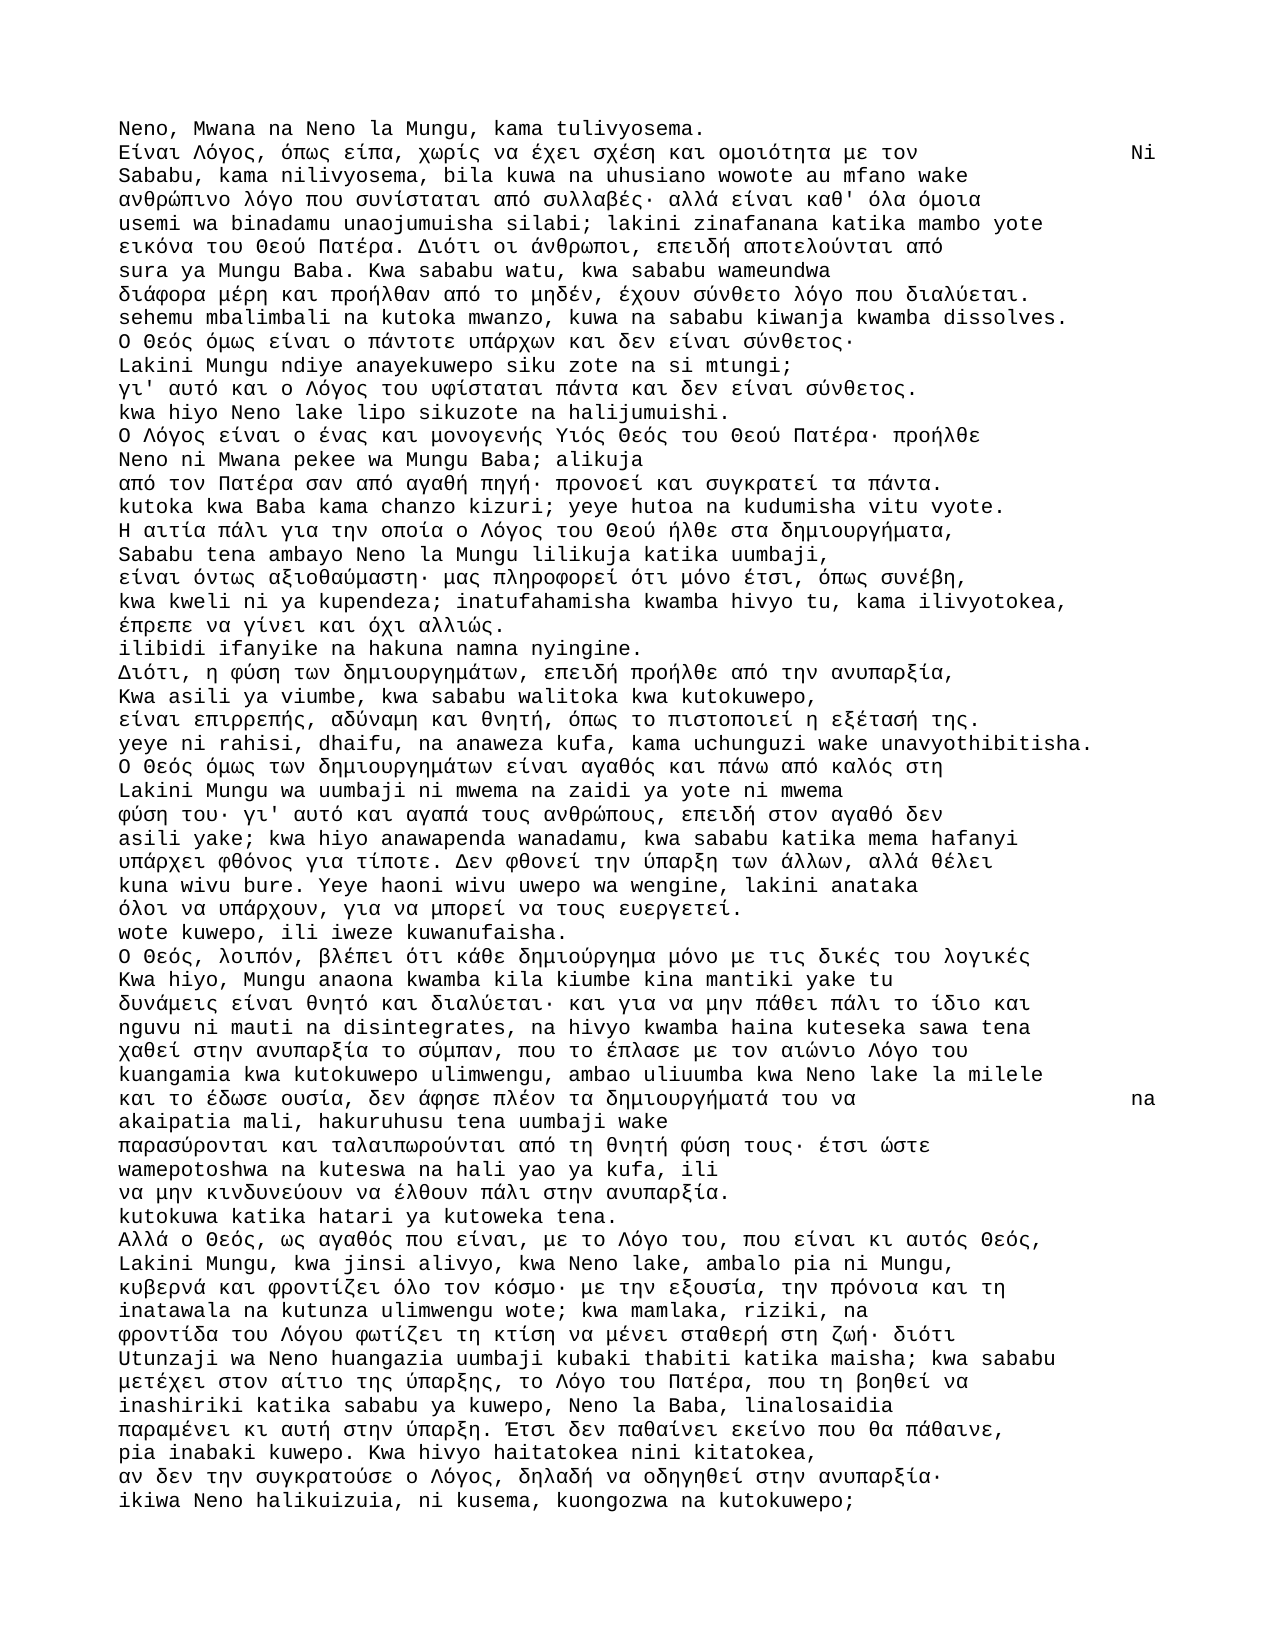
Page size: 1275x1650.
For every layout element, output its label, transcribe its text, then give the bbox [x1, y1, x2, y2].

text Αλλά ο Θεός, ως αγαθός που είναι, με το Λόγο του, που είναι κι αυτός Θεός, Lakini Mungu, kwa jinsi alivyo, kwa Neno lake, ambalo pia ni Mungu, [118, 1229, 1157, 1277]
text έπρεπε να γίνει και όχι αλλιώς. ilibidi ifanyike na hakuna namna nyingine. [118, 615, 1157, 662]
text από τον Πατέρα σαν από αγαθή πηγή· προνοεί και συγκρατεί τα πάντα. kutoka kwa Baba kama chanzo kizuri; yeye hutoa na kudumisha vitu vyote. [118, 473, 1157, 520]
text παραμένει κι αυτή στην ύπαρξη. Έτσι δεν παθαίνει εκείνο που θα πάθαινε, pia inabaki kuwepo. Kwa hivyo haitatokea nini kitatokea, [118, 1419, 1157, 1466]
text Neno, Mwana na Neno la Mungu, kama tulivyosema. [118, 118, 1157, 142]
text Ο Θεός όμως είναι ο πάντοτε υπάρχων και δεν είναι σύνθετος· Lakini Mungu ndiye anayekuwepo siku zote na si mtungi; [118, 331, 1157, 378]
text Είναι Λόγος, όπως είπα, χωρίς να έχει σχέση και ομοιότητα με τον Ni Sababu, kama nilivyosema, bila kuwa na uhusiano wowote au mfano wake [118, 142, 1157, 189]
text Ο Θεός, λοιπόν, βλέπει ότι κάθε δημιούργημα μόνο με τις δικές του λογικές Kwa hiyo, Mungu anaona kwamba kila kiumbe kina mantiki yake tu [118, 946, 1157, 993]
text αν δεν την συγκρατούσε ο Λόγος, δηλαδή να οδηγηθεί στην ανυπαρξία· ikiwa Neno halikuizuia, ni kusema, kuongozwa na kutokuwepo; [118, 1466, 1157, 1513]
text Ο Θεός όμως των δημιουργημάτων είναι αγαθός και πάνω από καλός στη Lakini Mungu wa uumbaji ni mwema na zaidi ya yote ni mwema [118, 757, 1157, 804]
text και το έδωσε ουσία, δεν άφησε πλέον τα δημιουργήματά του να na akaipatia mali, hakuruhusu tena uumbaji wake [118, 1088, 1157, 1135]
text διάφορα μέρη και προήλθαν από το μηδέν, έχουν σύνθετο λόγο που διαλύεται. sehemu mbalimbali na kutoka mwanzo, kuwa na sababu kiwanja kwamba dissolves. [118, 284, 1157, 331]
text μετέχει στον αίτιο της ύπαρξης, το Λόγο του Πατέρα, που τη βοηθεί να inashiriki katika sababu ya kuwepo, Neno la Baba, linalosaidia [118, 1371, 1157, 1419]
text κυβερνά και φροντίζει όλο τον κόσμο· με την εξουσία, την πρόνοια και τη inatawala na kutunza ulimwengu wote; kwa mamlaka, riziki, na [118, 1277, 1157, 1324]
text όλοι να υπάρχουν, για να μπορεί να τους ευεργετεί. wote kuwepo, ili iweze kuwanufaisha. [118, 898, 1157, 946]
text φύση του· γι' αυτό και αγαπά τους ανθρώπους, επειδή στον αγαθό δεν asili yake; kwa hiyo anawapenda wanadamu, kwa sababu katika mema hafanyi [118, 804, 1157, 851]
text φροντίδα του Λόγου φωτίζει τη κτίση να μένει σταθερή στη ζωή· διότι Utunzaji wa Neno huangazia uumbaji kubaki thabiti katika maisha; kwa sababu [118, 1324, 1157, 1371]
text είναι επιρρεπής, αδύναμη και θνητή, όπως το πιστοποιεί η εξέτασή της. yeye ni rahisi, dhaifu, na anaweza kufa, kama uchunguzi wake unavyothibitisha. [118, 709, 1157, 757]
text είναι όντως αξιοθαύμαστη· μας πληροφορεί ότι μόνο έτσι, όπως συνέβη, kwa kweli ni ya kupendeza; inatufahamisha kwamba hivyo tu, kama ilivyotokea, [118, 567, 1157, 615]
text ανθρώπινο λόγο που συνίσταται από συλλαβές· αλλά είναι καθ' όλα όμοια usemi wa binadamu unaojumuisha silabi; lakini zinafanana katika mambo yote [118, 189, 1157, 236]
text υπάρχει φθόνος για τίποτε. Δεν φθονεί την ύπαρξη των άλλων, αλλά θέλει kuna wivu bure. Yeye haoni wivu uwepo wa wengine, lakini anataka [118, 851, 1157, 898]
text χαθεί στην ανυπαρξία το σύμπαν, που το έπλασε με τον αιώνιο Λόγο του kuangamia kwa kutokuwepo ulimwengu, ambao uliuumba kwa Neno lake la milele [118, 1040, 1157, 1088]
text παρασύρονται και ταλαιπωρούνται από τη θνητή φύση τους· έτσι ώστε wamepotoshwa na kuteswa na hali yao ya kufa, ili [118, 1135, 1157, 1182]
text δυνάμεις είναι θνητό και διαλύεται· και για να μην πάθει πάλι το ίδιο και nguvu ni mauti na disintegrates, na hivyo kwamba haina kuteseka sawa tena [118, 993, 1157, 1040]
text γι' αυτό και ο Λόγος του υφίσταται πάντα και δεν είναι σύνθετος. kwa hiyo Neno lake lipo sikuzote na halijumuishi. [118, 378, 1157, 426]
text να μην κινδυνεύουν να έλθουν πάλι στην ανυπαρξία. kutokuwa katika hatari ya kutoweka tena. [118, 1182, 1157, 1229]
text Η αιτία πάλι για την οποία ο Λόγος του Θεού ήλθε στα δημιουργήματα, Sababu tena ambayo Neno la Mungu lilikuja katika uumbaji, [118, 520, 1157, 567]
text Διότι, η φύση των δημιουργημάτων, επειδή προήλθε από την ανυπαρξία, Kwa asili ya viumbe, kwa sababu walitoka kwa kutokuwepo, [118, 662, 1157, 709]
text Ο Λόγος είναι ο ένας και μονογενής Υιός Θεός του Θεού Πατέρα· προήλθε Neno ni Mwana pekee wa Mungu Baba; alikuja [118, 426, 1157, 473]
text εικόνα του Θεού Πατέρα. Διότι οι άνθρωποι, επειδή αποτελούνται από sura ya Mungu Baba. Kwa sababu watu, kwa sababu wameundwa [118, 236, 1157, 284]
